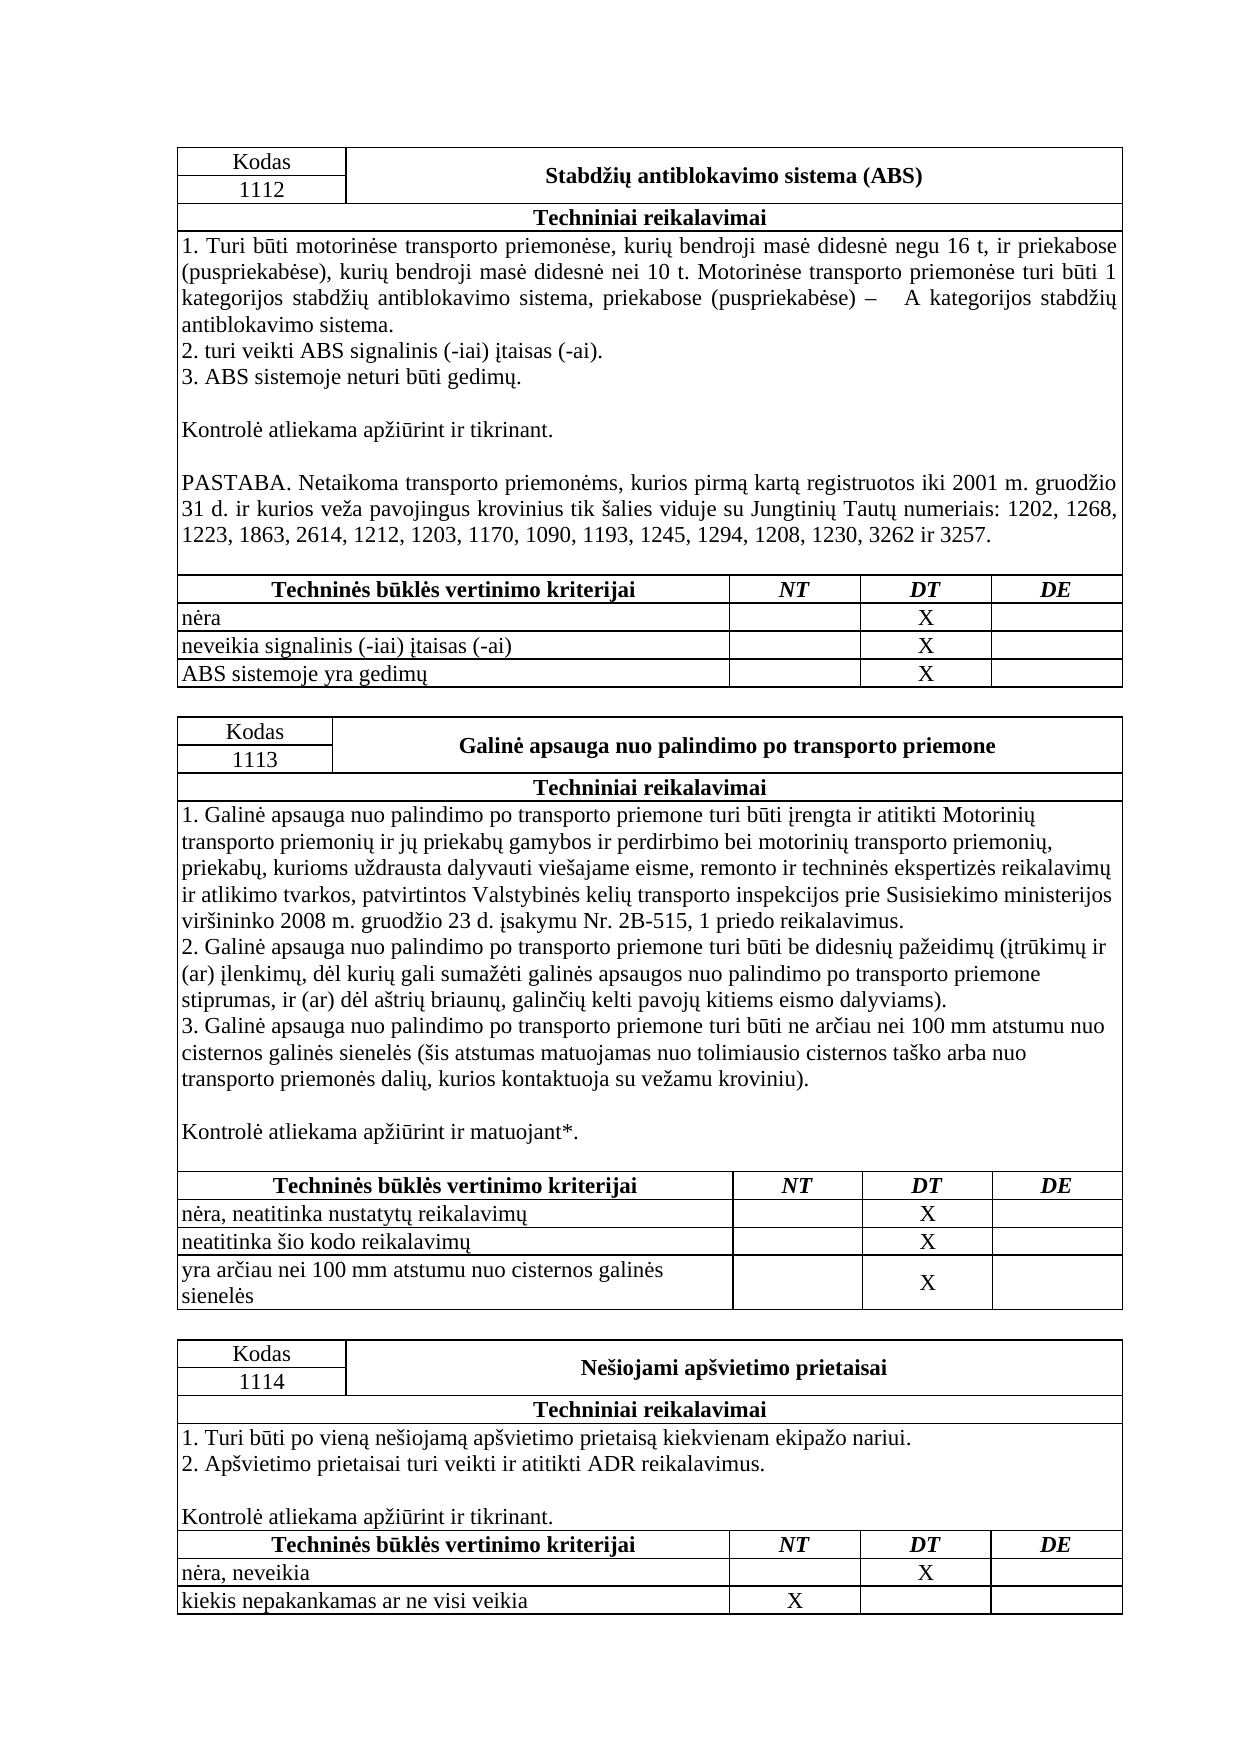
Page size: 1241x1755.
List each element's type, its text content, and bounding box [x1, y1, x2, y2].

table_cell DE [993, 1172, 1122, 1198]
table_cell DE [992, 1531, 1122, 1557]
table_cell nėra [178, 604, 729, 630]
table_header Kodas [178, 718, 332, 744]
table_cell X [863, 1200, 992, 1226]
table_cell X [863, 1256, 992, 1308]
table_cell [992, 632, 1122, 658]
table_cell X [861, 632, 991, 658]
table_cell X [730, 1587, 860, 1613]
table_cell [730, 632, 860, 658]
table_cell NT [730, 576, 860, 602]
table_cell yra arčiau nei 100 mm atstumu nuo cisternos galinės sienelės [178, 1256, 732, 1308]
table_cell [730, 1559, 860, 1585]
table_cell nėra, neveikia [178, 1559, 729, 1585]
table_cell [993, 1228, 1122, 1254]
table_cell ABS sistemoje yra gedimų [178, 660, 729, 686]
table_header Kodas [178, 148, 345, 175]
table_cell 1. Turi būti po vieną nešiojamą apšvietimo prietaisą kiekvienam ekipažo nariui. 2. Apšvietimo prietaisai turi veikti ir atitikti ADR reikalavimus. Kontrolė atliekama apžiūrint ir tikrinant. [178, 1424, 1122, 1529]
table_cell 1112 [178, 176, 345, 203]
table_cell [730, 604, 860, 630]
table_header Stabdžių antiblokavimo sistema (ABS) [347, 148, 1122, 203]
table_header Kodas [178, 1341, 345, 1367]
table_cell [992, 1559, 1122, 1585]
table_cell neatitinka šio kodo reikalavimų [178, 1228, 732, 1254]
table_cell [993, 1256, 1122, 1308]
table_cell 1. Turi būti motorinėse transporto priemonėse, kurių bendroji masė didesnė negu 16 t, ir priekabose (puspriekabėse), kurių bendroji masė didesnė nei 10 t. Motorinėse transporto priemonėse turi būti 1 kategorijos stabdžių antiblokavimo sistema, priekabose (puspriekabėse) – A kategorijos stabdžių antiblokavimo sistema. 2. turi veikti ABS signalinis (-iai) įtaisas (-ai). 3. ABS sistemoje neturi būti gedimų. Kontrolė atliekama apžiūrint ir tikrinant. PASTABA. Netaikoma transporto priemonėms, kurios pirmą kartą registruotos iki 2001 m. gruodžio 31 d. ir kurios veža pavojingus krovinius tik šalies viduje su Jungtinių Tautų numeriais: 1202, 1268, 1223, 1863, 2614, 1212, 1203, 1170, 1090, 1193, 1245, 1294, 1208, 1230, 3262 ir 3257. [178, 232, 1122, 574]
table_cell [734, 1200, 862, 1226]
table_cell kiekis nepakankamas ar ne visi veikia [178, 1587, 729, 1613]
table_cell DT [863, 1172, 992, 1198]
table_header Galinė apsauga nuo palindimo po transporto priemone [333, 718, 1122, 772]
table_cell neveikia signalinis (-iai) įtaisas (-ai) [178, 632, 729, 658]
table_cell Techninės būklės vertinimo kriterijai [178, 1531, 729, 1557]
table_cell [992, 1587, 1122, 1613]
table_cell [861, 1587, 990, 1613]
table_cell Techniniai reikalavimai [178, 204, 1122, 230]
table_cell Techninės būklės vertinimo kriterijai [178, 576, 729, 602]
table_cell Techniniai reikalavimai [178, 774, 1122, 800]
table_cell DT [861, 576, 991, 602]
table_cell 1. Galinė apsauga nuo palindimo po transporto priemone turi būti įrengta ir atitikti Motorinių transporto priemonių ir jų priekabų gamybos ir perdirbimo bei motorinių transporto priemonių, priekabų, kurioms uždrausta dalyvauti viešajame eisme, remonto ir techninės ekspertizės reikalavimų ir atlikimo tvarkos, patvirtintos Valstybinės kelių transporto inspekcijos prie Susisiekimo ministerijos viršininko 2008 m. gruodžio 23 d. įsakymu Nr. 2B-515, 1 priedo reikalavimus. 2. Galinė apsauga nuo palindimo po transporto priemone turi būti be didesnių pažeidimų (įtrūkimų ir (ar) įlenkimų, dėl kurių gali sumažėti galinės apsaugos nuo palindimo po transporto priemone stiprumas, ir (ar) dėl aštrių briaunų, galinčių kelti pavojų kitiems eismo dalyviams). 3. Galinė apsauga nuo palindimo po transporto priemone turi būti ne arčiau nei 100 mm atstumu nuo cisternos galinės sienelės (šis atstumas matuojamas nuo tolimiausio cisternos taško arba nuo transporto priemonės dalių, kurios kontaktuoja su vežamu kroviniu). Kontrolė atliekama apžiūrint ir matuojant*. [178, 802, 1122, 1171]
table_cell 1114 [178, 1368, 345, 1395]
table_cell Techniniai reikalavimai [178, 1396, 1122, 1423]
table_cell nėra, neatitinka nustatytų reikalavimų [178, 1200, 732, 1226]
table_header Nešiojami apšvietimo prietaisai [347, 1341, 1122, 1395]
table_cell DT [861, 1531, 990, 1557]
table_cell [734, 1228, 862, 1254]
table_cell [730, 660, 860, 686]
table_cell NT [730, 1531, 860, 1557]
table_cell X [861, 1559, 990, 1585]
table_cell 1113 [178, 746, 332, 772]
table_cell X [863, 1228, 992, 1254]
table_cell X [861, 660, 991, 686]
table_cell [734, 1256, 862, 1308]
table_cell [993, 1200, 1122, 1226]
table_cell [992, 660, 1122, 686]
table_cell DE [992, 576, 1122, 602]
table_cell [992, 604, 1122, 630]
table_cell Techninės būklės vertinimo kriterijai [178, 1172, 732, 1198]
table_cell X [861, 604, 991, 630]
table_cell NT [734, 1172, 862, 1198]
